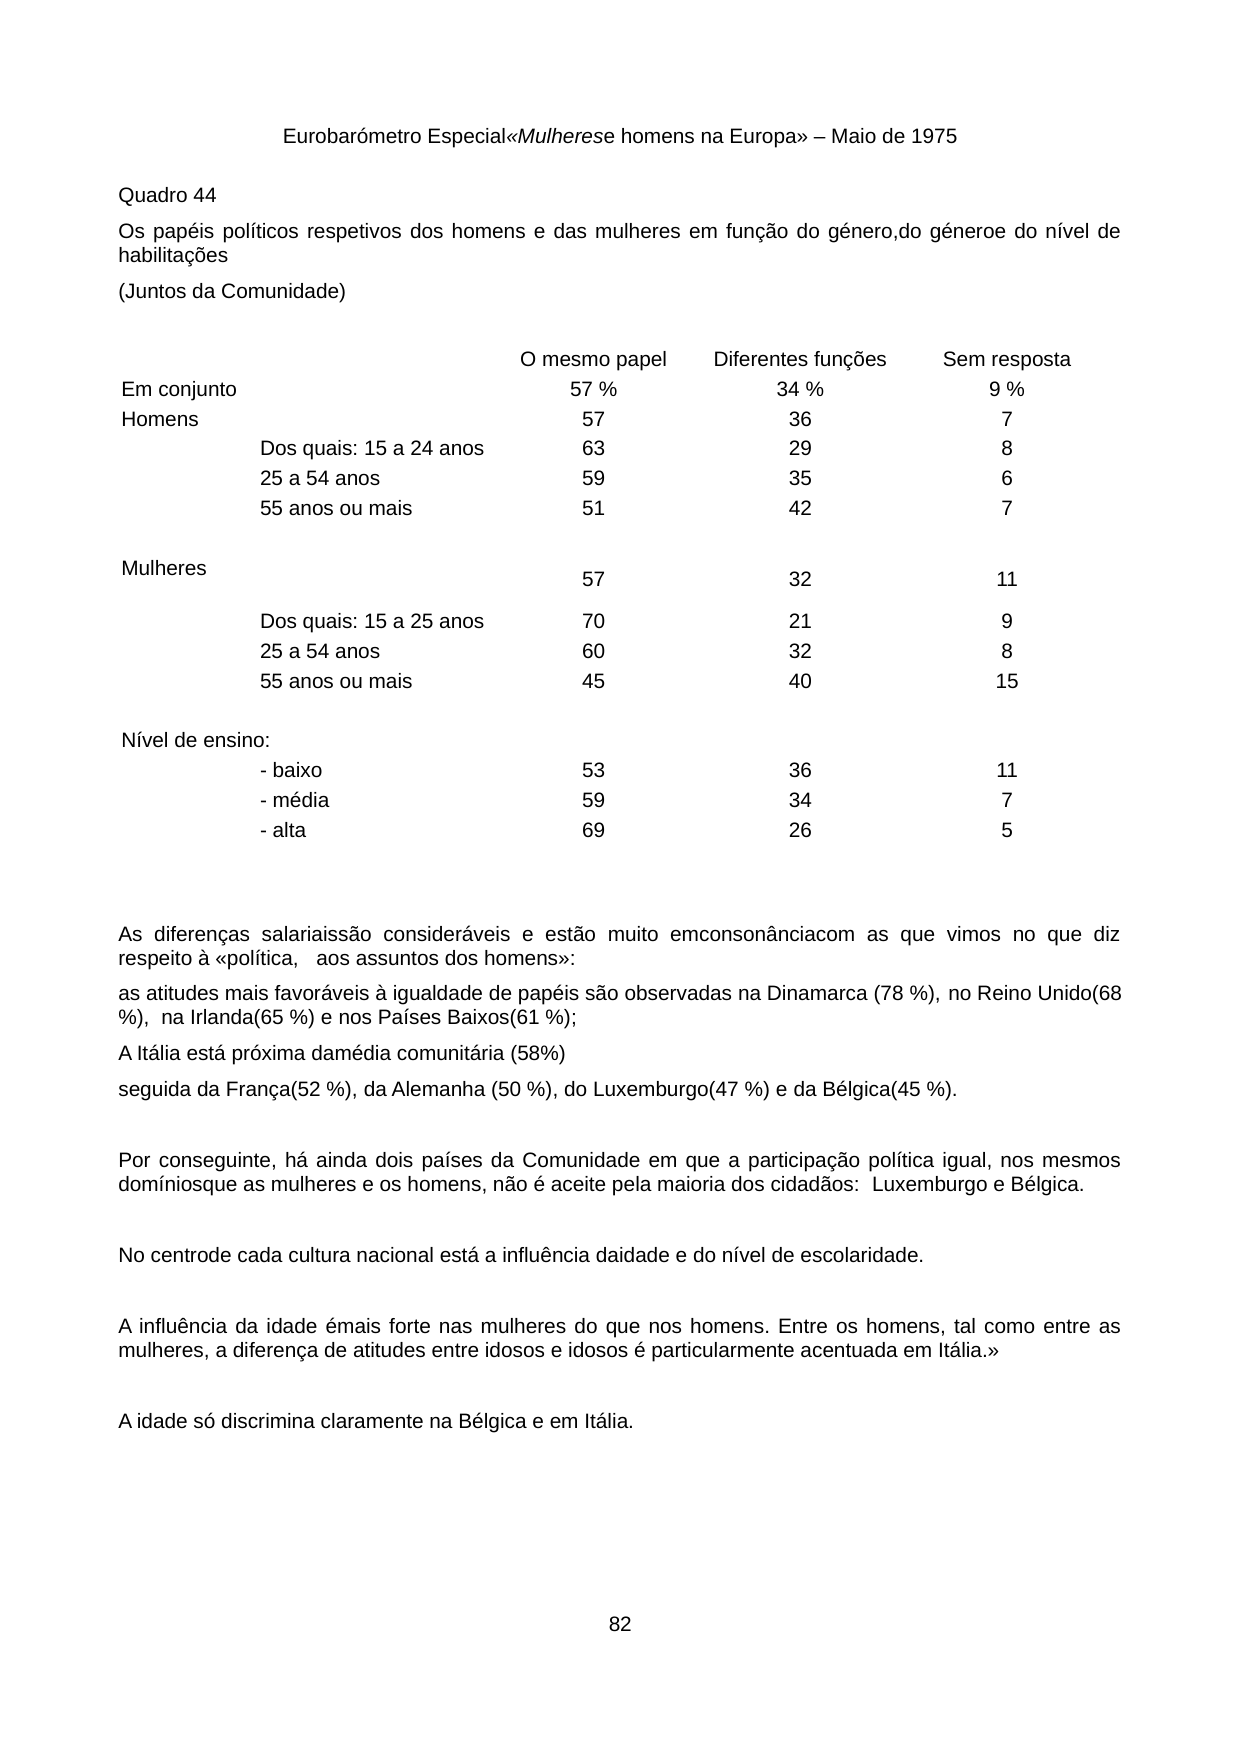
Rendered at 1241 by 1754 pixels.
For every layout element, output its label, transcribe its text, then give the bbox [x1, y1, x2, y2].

table_cell Dos quais: 15 a 25 anos [257, 606, 490, 636]
table_cell [697, 696, 903, 725]
table_cell [118, 696, 257, 725]
text (Juntos da Comunidade) [118, 278, 1122, 302]
table_cell [697, 523, 903, 552]
table_cell [118, 666, 257, 696]
table_cell [257, 523, 490, 552]
table_cell [904, 696, 1110, 725]
table_cell [904, 523, 1110, 552]
table_cell 36 [697, 404, 903, 433]
table_cell 21 [697, 606, 903, 636]
table_cell [697, 725, 903, 755]
table_cell 36 [697, 755, 903, 785]
table_cell 51 [490, 493, 697, 523]
text A Itália está próxima damédia comunitária (58%) [118, 1041, 1122, 1065]
table_cell [118, 463, 257, 493]
table_header Sem resposta [904, 344, 1110, 374]
table_cell Em conjunto [118, 374, 257, 403]
table_cell - média [257, 785, 490, 815]
table_cell - alta [257, 815, 490, 844]
table_cell Homens [118, 404, 490, 433]
text Por conseguinte, há ainda dois países da Comunidade em que a participação política igual, nos mesmos domíniosque as mulheres e os homens, não é aceite pela maioria dos cidadãos: Luxemburgo e Bélgica. [118, 1148, 1122, 1196]
table_cell 11 [904, 553, 1110, 606]
text As diferenças salariaissão consideráveis e estão muito emconsonânciacom as que vimos no que diz respeito à «política, aos assuntos dos homens»: [118, 922, 1122, 969]
table_cell 9 [904, 606, 1110, 636]
table_cell [118, 433, 257, 463]
table_cell 5 [904, 815, 1110, 844]
table_cell 59 [490, 785, 697, 815]
table_cell 7 [904, 493, 1110, 523]
table_cell - baixo [257, 755, 490, 785]
table_cell 26 [697, 815, 903, 844]
table_cell 45 [490, 666, 697, 696]
table_cell 55 anos ou mais [257, 666, 490, 696]
table_cell 34 % [697, 374, 903, 403]
table_cell 59 [490, 463, 697, 493]
table_cell [257, 374, 490, 403]
table_cell 32 [697, 553, 903, 606]
table_cell 25 a 54 anos [257, 636, 490, 666]
table_cell 11 [904, 755, 1110, 785]
table_cell 7 [904, 404, 1110, 433]
text Quadro 44 [118, 183, 1122, 207]
text seguida da França(52 %), da Alemanha (50 %), do Luxemburgo(47 %) e da Bélgica(45 %). [118, 1076, 1122, 1100]
table_cell 69 [490, 815, 697, 844]
table_header Diferentes funções [697, 344, 903, 374]
table_header [118, 344, 257, 374]
table_cell [118, 606, 257, 636]
table_cell 53 [490, 755, 697, 785]
table_cell Dos quais: 15 a 24 anos [257, 433, 490, 463]
table_cell 8 [904, 433, 1110, 463]
table_cell [118, 636, 257, 666]
text No centrode cada cultura nacional está a influência daidade e do nível de escolaridade. [118, 1243, 1122, 1267]
table_cell 15 [904, 666, 1110, 696]
text as atitudes mais favoráveis à igualdade de papéis são observadas na Dinamarca (78 %), no Reino Unido(68 %), na Irlanda(65 %) e nos Países Baixos(61 %); [118, 981, 1122, 1029]
table_cell [490, 696, 697, 725]
table_cell [118, 815, 257, 844]
table_cell 29 [697, 433, 903, 463]
table_header [257, 344, 490, 374]
text A idade só discrimina claramente na Bélgica e em Itália. [118, 1409, 1122, 1433]
table_cell [118, 755, 257, 785]
table_cell [118, 493, 257, 523]
table_cell 7 [904, 785, 1110, 815]
table_cell [118, 785, 257, 815]
table_cell 35 [697, 463, 903, 493]
table_cell [257, 696, 490, 725]
table_cell 25 a 54 anos [257, 463, 490, 493]
table_cell 70 [490, 606, 697, 636]
table_cell Mulheres [118, 553, 490, 606]
table_cell 60 [490, 636, 697, 666]
table_cell 57 [490, 553, 697, 606]
table_cell [490, 725, 697, 755]
text A influência da idade émais forte nas mulheres do que nos homens. Entre os homens, tal como entre as mulheres, a diferença de atitudes entre idosos e idosos é particularmente acentuada em Itália.» [118, 1314, 1122, 1362]
text Os papéis políticos respetivos dos homens e das mulheres em função do género,do géneroe do nível de habilitações [118, 219, 1122, 267]
table_cell 32 [697, 636, 903, 666]
table_cell [904, 725, 1110, 755]
table_cell 34 [697, 785, 903, 815]
table_cell 8 [904, 636, 1110, 666]
table_cell 40 [697, 666, 903, 696]
table_cell 6 [904, 463, 1110, 493]
table_header O mesmo papel [490, 344, 697, 374]
table_cell 9 % [904, 374, 1110, 403]
table_cell 42 [697, 493, 903, 523]
table_cell 57 [490, 404, 697, 433]
table_cell [490, 523, 697, 552]
table_cell 57 % [490, 374, 697, 403]
table_cell Nível de ensino: [118, 725, 490, 755]
table_cell 63 [490, 433, 697, 463]
table_cell [118, 523, 257, 552]
table_cell 55 anos ou mais [257, 493, 490, 523]
